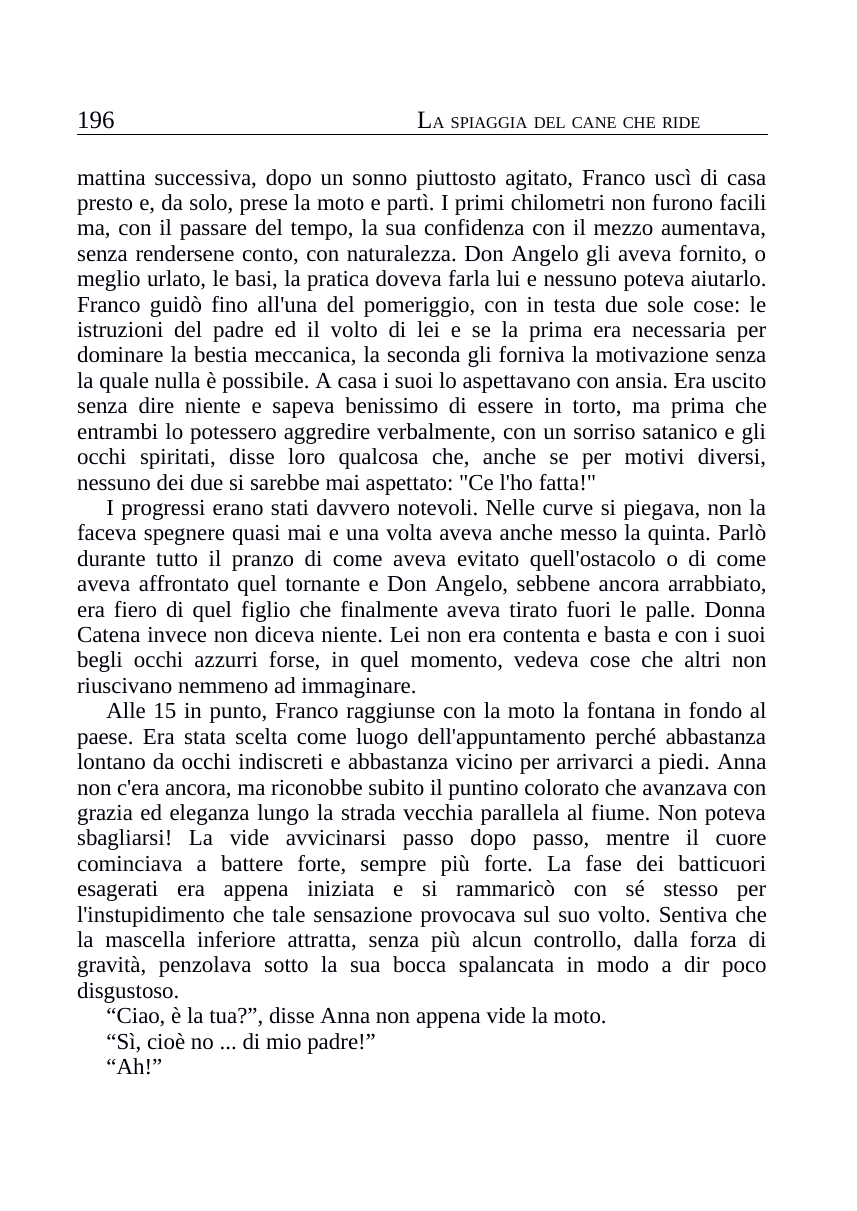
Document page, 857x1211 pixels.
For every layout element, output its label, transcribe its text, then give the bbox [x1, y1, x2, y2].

text “Sì, cioè no ... di mio padre!” [77, 1029, 768, 1054]
text “Ciao, è la tua?”, disse Anna non appena vide la moto. [77, 1003, 768, 1029]
text I progressi erano stati davvero notevoli. Nelle curve si piegava, non la faceva spegnere quasi mai e una volta aveva anche messo la quinta. Parlò durante tutto il pranzo di come aveva evitato quell'ostacolo o di come aveva affrontato quel tornante e Don Angelo, sebbene ancora arrabbiato, era fiero di quel figlio che finalmente aveva tirato fuori le palle. Donna Catena invece non diceva niente. Lei non era contenta e basta e con i suoi begli occhi azzurri forse, in quel momento, vedeva cose che altri non riuscivano nemmeno ad immaginare. [77, 495, 768, 698]
text Alle 15 in punto, Franco raggiunse con la moto la fontana in fondo al paese. Era stata scelta come luogo dell'appuntamento perché abbastanza lontano da occhi indiscreti e abbastanza vicino per arrivarci a piedi. Anna non c'era ancora, ma riconobbe subito il puntino colorato che avanzava con grazia ed eleganza lungo la strada vecchia parallela al fiume. Non poteva sbagliarsi! La vide avvicinarsi passo dopo passo, mentre il cuore cominciava a battere forte, sempre più forte. La fase dei batticuori esagerati era appena iniziata e si rammaricò con sé stesso per l'instupidimento che tale sensazione provocava sul suo volto. Sentiva che la mascella inferiore attratta, senza più alcun controllo, dalla forza di gravità, penzolava sotto la sua bocca spalancata in modo a dir poco disgustoso. [77, 698, 768, 1003]
text “Ah!” [77, 1054, 768, 1079]
text mattina successiva, dopo un sonno piuttosto agitato, Franco uscì di casa presto e, da solo, prese la moto e partì. I primi chilometri non furono facili ma, con il passare del tempo, la sua confidenza con il mezzo aumentava, senza rendersene conto, con naturalezza. Don Angelo gli aveva fornito, o meglio urlato, le basi, la pratica doveva farla lui e nessuno poteva aiutarlo. Franco guidò fino all'una del pomeriggio, con in testa due sole cose: le istruzioni del padre ed il volto di lei e se la prima era necessaria per dominare la bestia meccanica, la seconda gli forniva la motivazione senza la quale nulla è possibile. A casa i suoi lo aspettavano con ansia. Era uscito senza dire niente e sapeva benissimo di essere in torto, ma prima che entrambi lo potessero aggredire verbalmente, con un sorriso satanico e gli occhi spiritati, disse loro qualcosa che, anche se per motivi diversi, nessuno dei due si sarebbe mai aspettato: "Ce l'ho fatta!" [77, 164, 768, 495]
